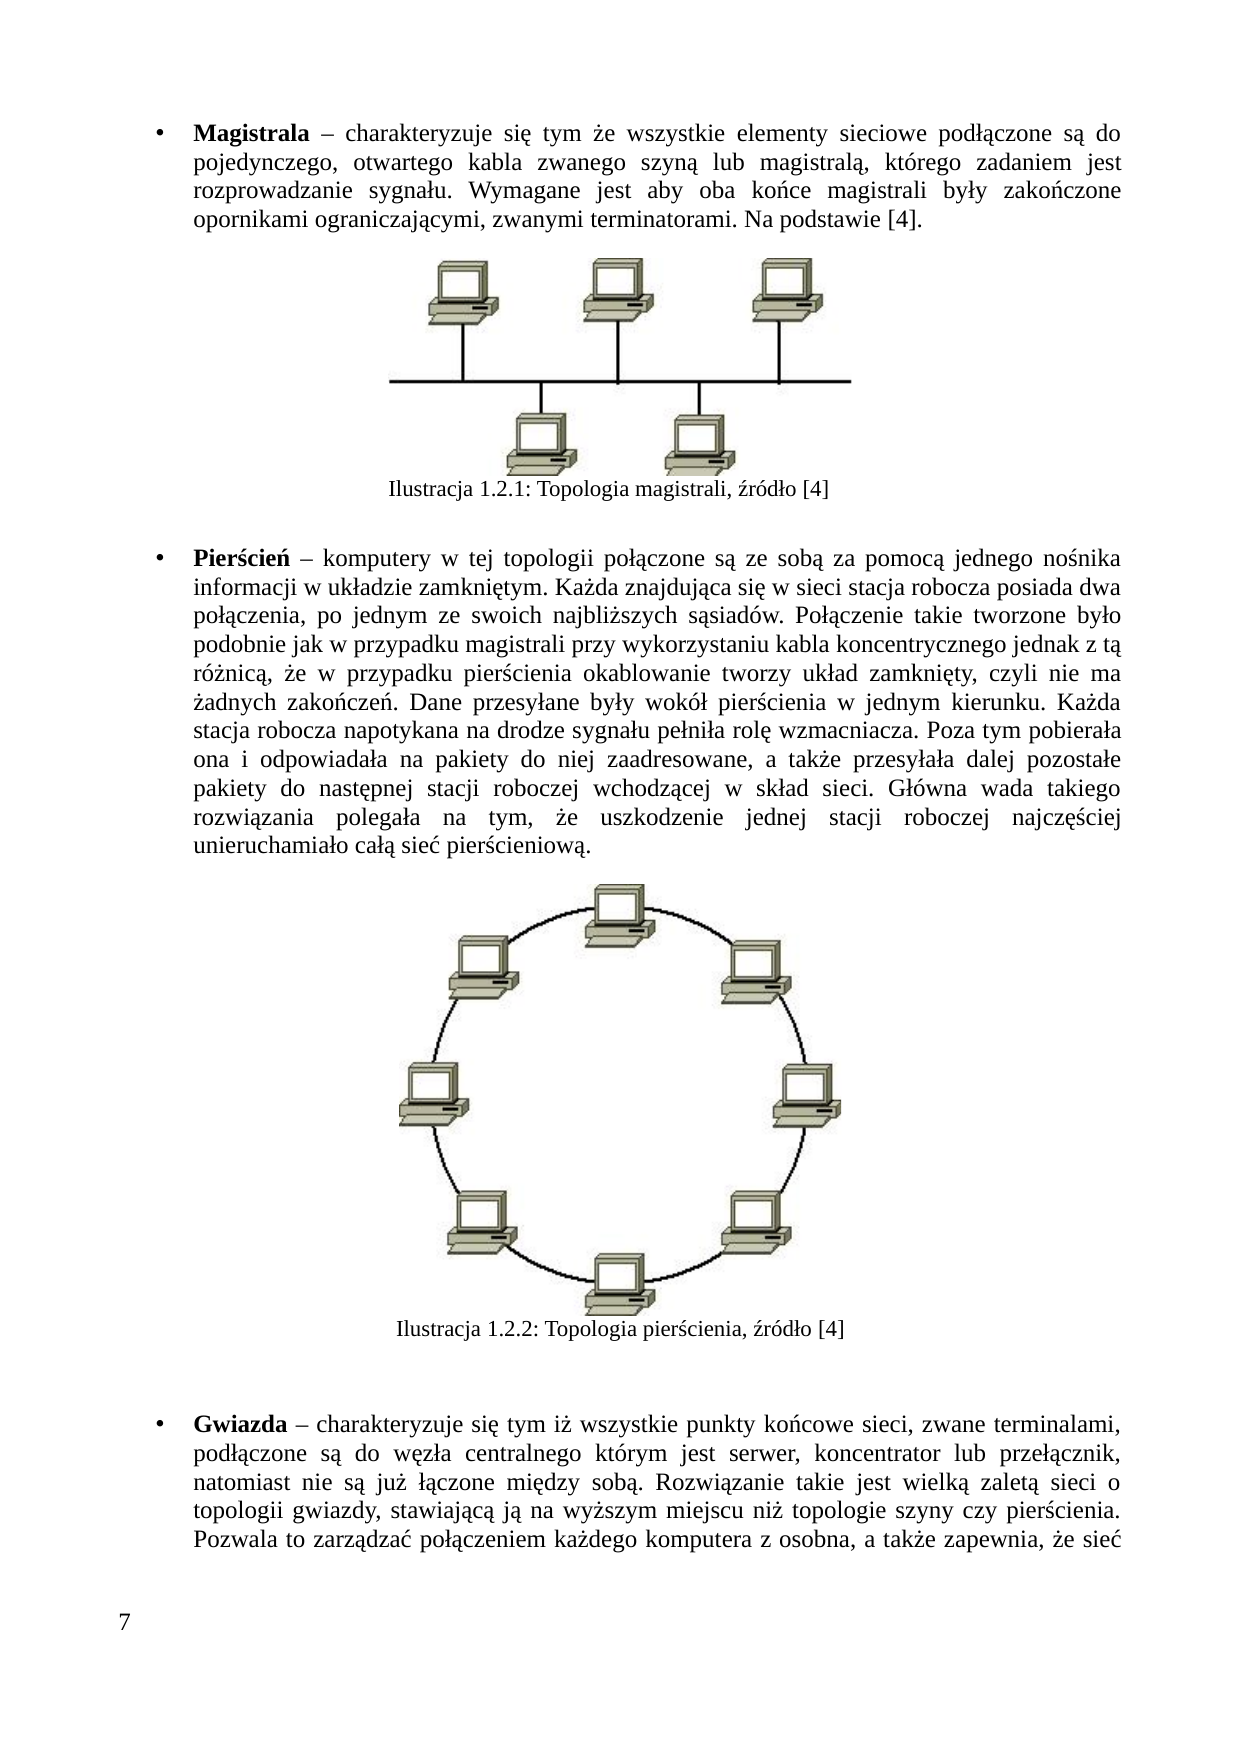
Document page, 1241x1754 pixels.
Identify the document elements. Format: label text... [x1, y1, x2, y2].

list Ilustracja 1.2.1: Topologia magistrali, źródło [4] [388, 476, 852, 502]
list Pierścień – komputery w tej topologii połączone są ze sobą za pomocą jednego nośnika informacji w układzie zamkniętym. Każda znajdująca się w sieci stacja robocza posiada dwa połączenia, po jednym ze swoich najbliższych sąsiadów. Połączenie takie tworzone było podobnie jak w przypadku magistrali przy wykorzystaniu kabla koncentrycznego jednak z tą różnicą, że w przypadku pierścienia okablowanie tworzy układ zamknięty, czyli nie ma żadnych zakończeń. Dane przesyłane były wokół pierścienia w jednym kierunku. Każda stacja robocza napotykana na drodze sygnału pełniła rolę wzmacniacza. Poza tym pobierała ona i odpowiadała na pakiety do niej zaadresowane, a także przesyłała dalej pozostałe pakiety do następnej stacji roboczej wchodzącej w skład sieci. Główna wada takiego rozwiązania polegała na tym, że uszkodzenie jednej stacji roboczej najczęściej unieruchamiało całą sieć pierścieniową. [156, 543, 1122, 859]
list Magistrala – charakteryzuje się tym że wszystkie elementy sieciowe podłączone są do pojedynczego, otwartego kabla zwanego szyną lub magistralą, którego zadaniem jest rozprowadzanie sygnału. Wymagane jest aby oba końce magistrali były zakończone opornikami ograniczającymi, zwanymi terminatorami. Na podstawie [4]. [156, 118, 1122, 233]
picture [388, 258, 853, 476]
list Ilustracja 1.2.2: Topologia pierścienia, źródło [4] [374, 884, 866, 1342]
picture [399, 884, 842, 1316]
list Gwiazda – charakteryzuje się tym iż wszystkie punkty końcowe sieci, zwane terminalami, podłączone są do węzła centralnego którym jest serwer, koncentrator lub przełącznik, natomiast nie są już łączone między sobą. Rozwiązanie takie jest wielką zaletą sieci o topologii gwiazdy, stawiającą ją na wyższym miejscu niż topologie szyny czy pierścienia. Pozwala to zarządzać połączeniem każdego komputera z osobna, a także zapewnia, że sieć [156, 1409, 1122, 1553]
